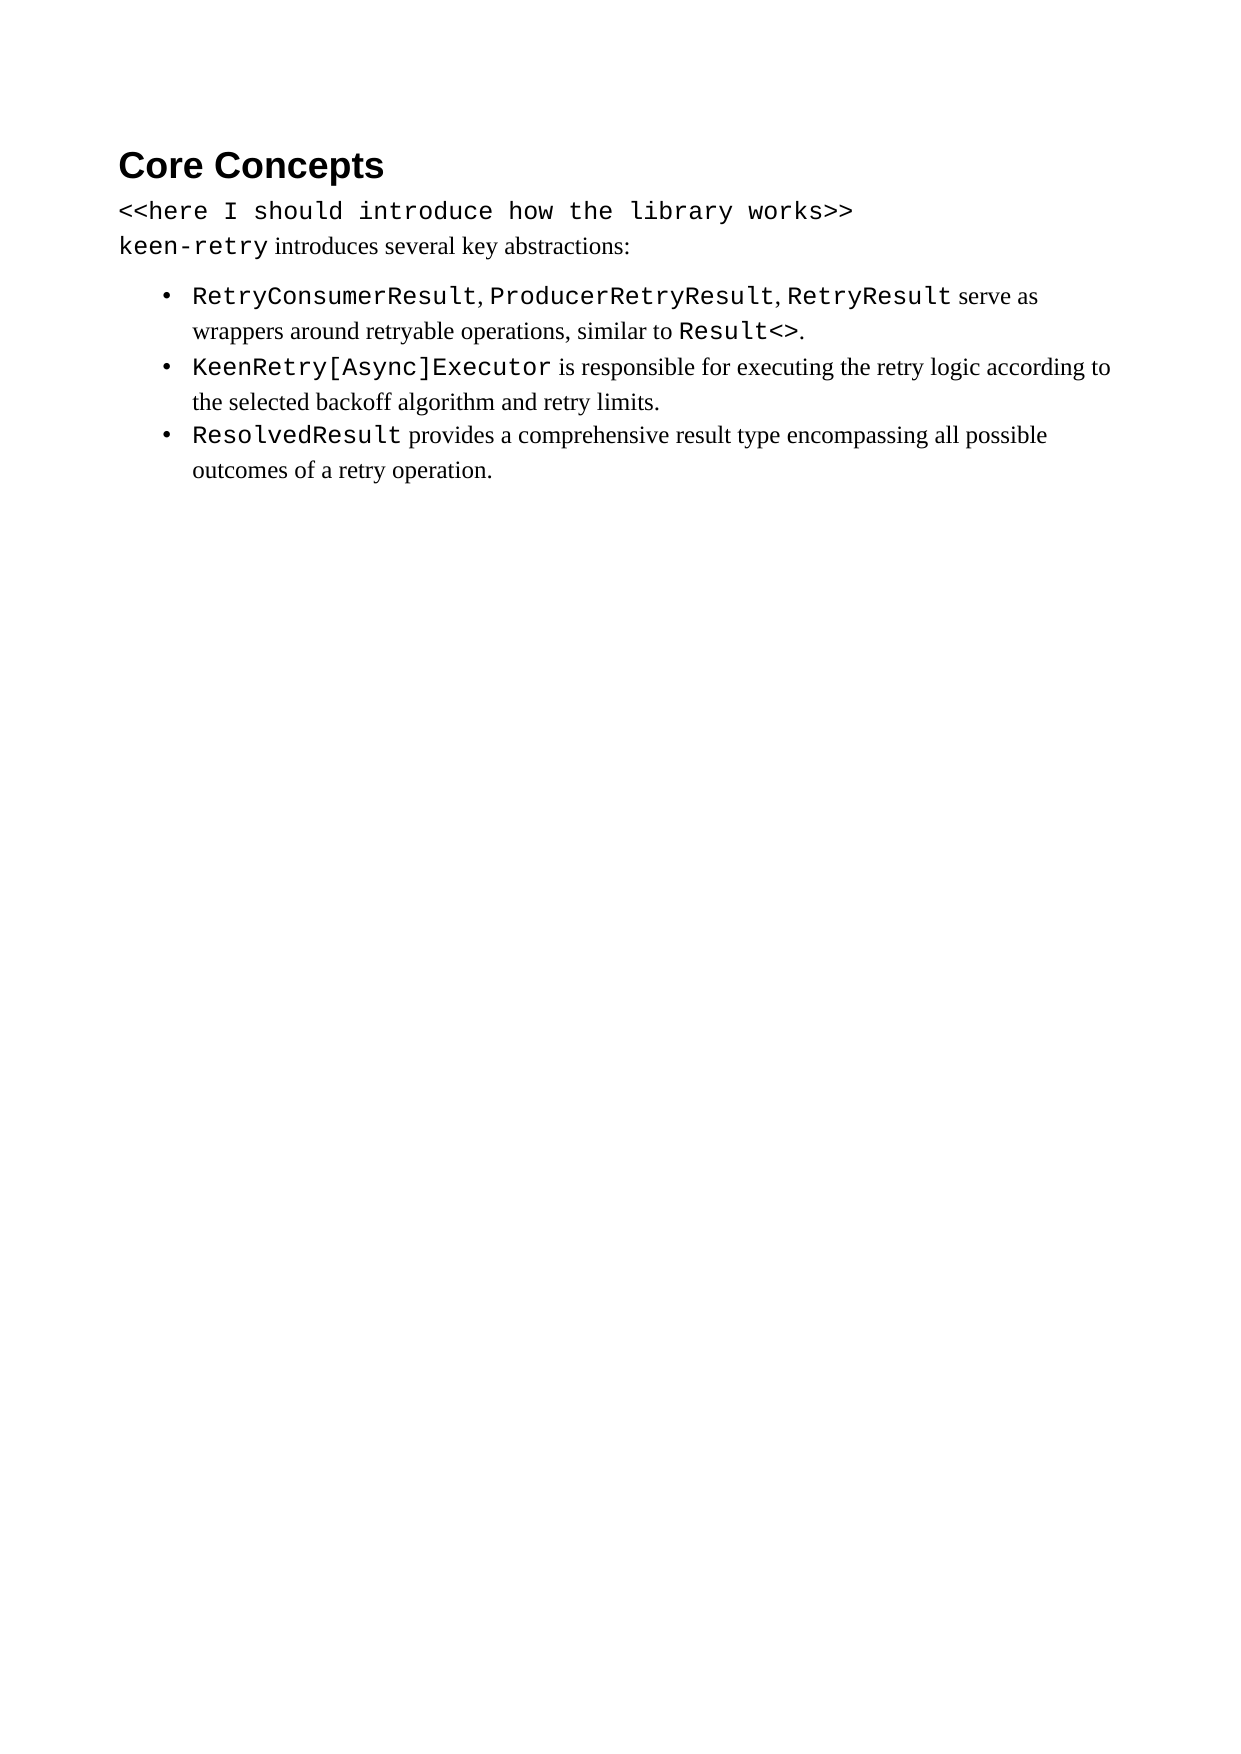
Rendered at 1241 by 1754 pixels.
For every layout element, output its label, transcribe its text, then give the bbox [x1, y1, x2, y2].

subtitle Core Concepts [118, 143, 1122, 186]
list KeenRetry[Async]Executor is responsible for executing the retry logic according to the selected backoff algorithm and retry limits. [162, 352, 1122, 416]
list ResolvedResult provides a comprehensive result type encompassing all possible outcomes of a retry operation. [162, 420, 1122, 484]
list RetryConsumerResult, ProducerRetryResult, RetryResult serve as wrappers around retryable operations, similar to Result<>. [162, 281, 1122, 347]
text <<here I should introduce how the library works>> keen-retry introduces several key abstractions: [118, 199, 1122, 262]
